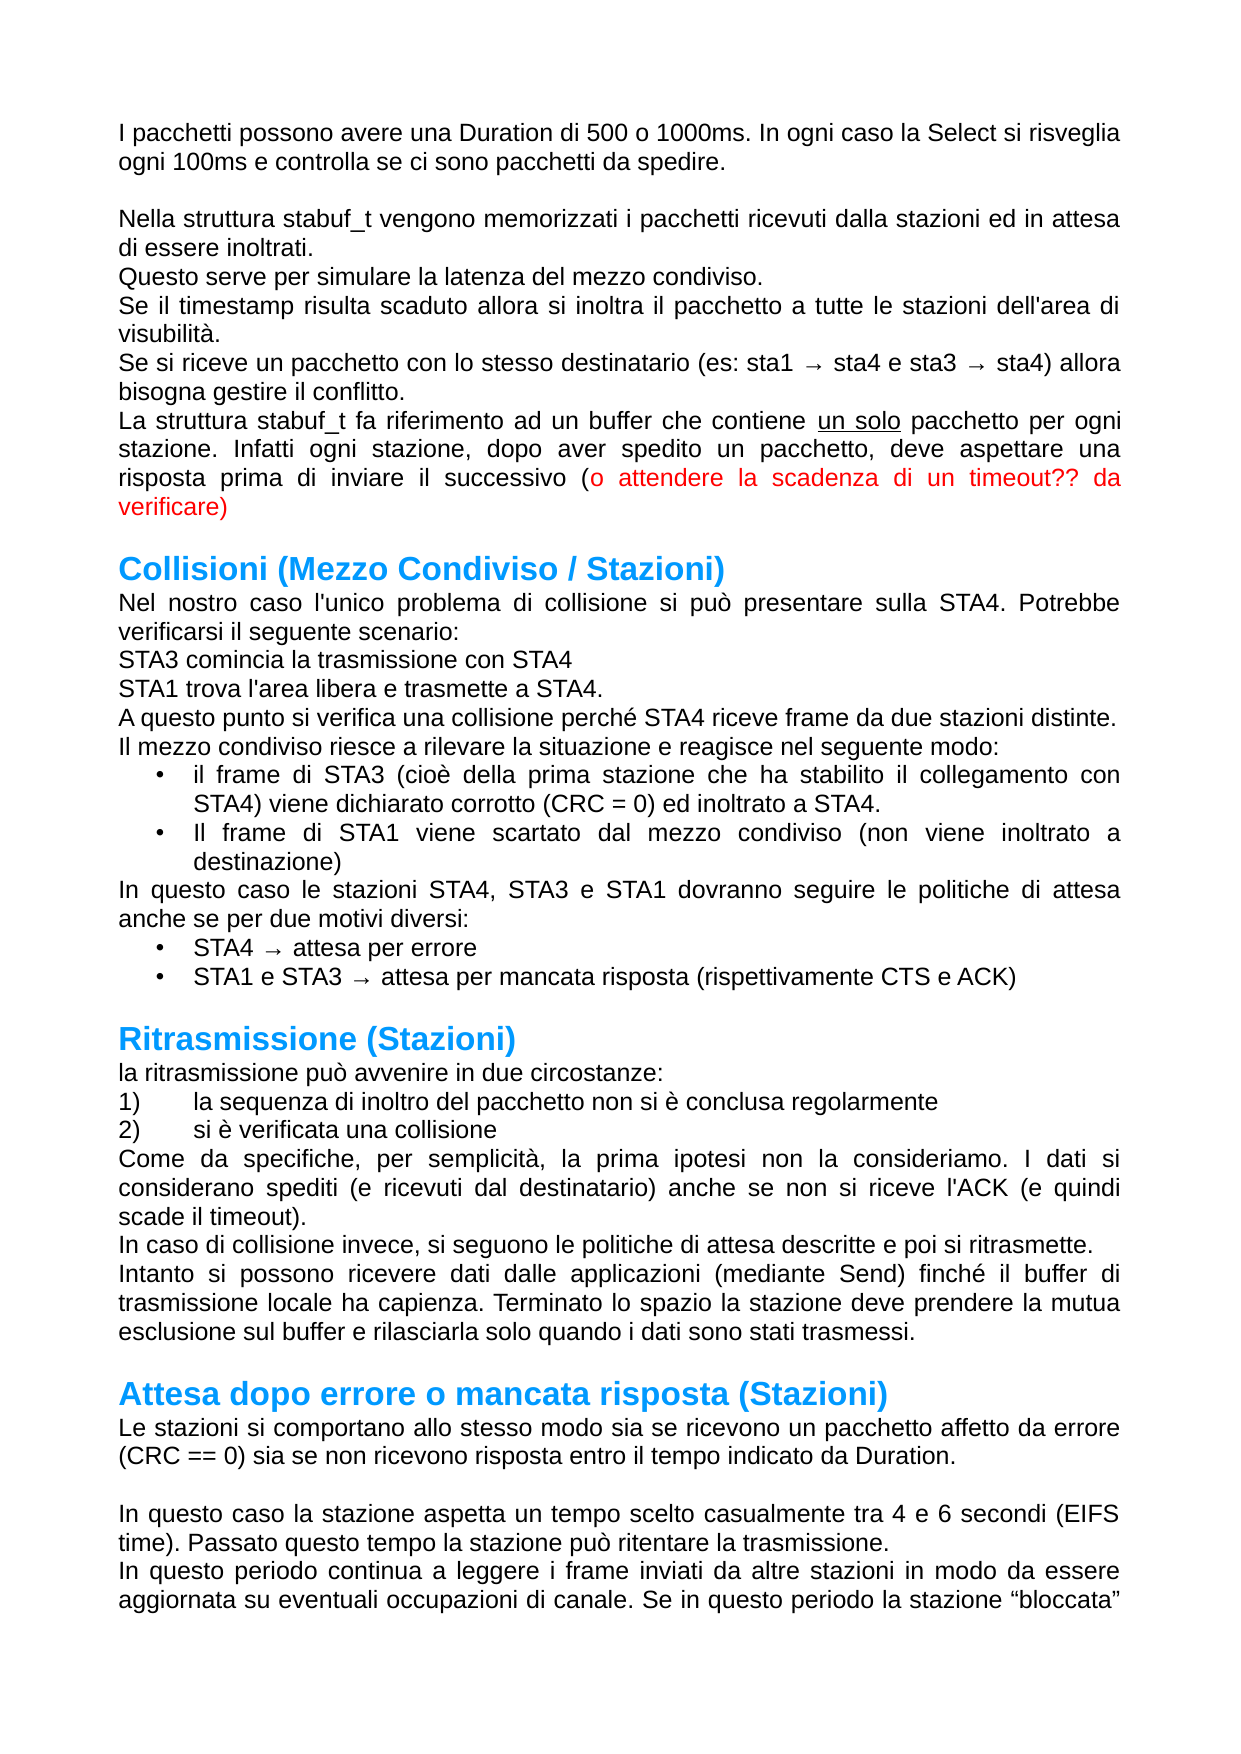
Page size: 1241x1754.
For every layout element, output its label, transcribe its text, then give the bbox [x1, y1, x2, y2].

text Il mezzo condiviso riesce a rilevare la situazione e reagisce nel seguente modo: [118, 732, 1122, 760]
text Nel nostro caso l'unico problema di collisione si può presentare sulla STA4. Potrebbe verificarsi il seguente scenario: [118, 588, 1122, 645]
text STA1 trova l'area libera e trasmette a STA4. [118, 674, 1122, 703]
list la sequenza di inoltro del pacchetto non si è conclusa regolarmente [118, 1087, 1122, 1115]
list STA4 → attesa per errore [156, 933, 1122, 962]
text Intanto si possono ricevere dati dalle applicazioni (mediante Send) finché il buffer di trasmissione locale ha capienza. Terminato lo spazio la stazione deve prendere la mutua esclusione sul buffer e rilasciarla solo quando i dati sono stati trasmessi. [118, 1259, 1122, 1345]
text In questo caso le stazioni STA4, STA3 e STA1 dovranno seguire le politiche di attesa anche se per due motivi diversi: [118, 876, 1122, 933]
text Se il timestamp risulta scaduto allora si inoltra il pacchetto a tutte le stazioni dell'area di visubilità. [118, 291, 1122, 348]
text Attesa dopo errore o mancata risposta (Stazioni) [118, 1374, 1122, 1413]
text la ritrasmissione può avvenire in due circostanze: [118, 1058, 1122, 1087]
text Se si riceve un pacchetto con lo stesso destinatario (es: sta1 → sta4 e sta3 → sta4) allora bisogna gestire il conflitto. [118, 348, 1122, 406]
list Il frame di STA1 viene scartato dal mezzo condiviso (non viene inoltrato a destinazione) [156, 818, 1122, 876]
text In caso di collisione invece, si seguono le politiche di attesa descritte e poi si ritrasmette. [118, 1230, 1122, 1259]
text Le stazioni si comportano allo stesso modo sia se ricevono un pacchetto affetto da errore (CRC == 0) sia se non ricevono risposta entro il tempo indicato da Duration. [118, 1413, 1122, 1470]
text Questo serve per simulare la latenza del mezzo condiviso. [118, 262, 1122, 291]
text A questo punto si verifica una collisione perché STA4 riceve frame da due stazioni distinte. [118, 703, 1122, 732]
text Collisioni (Mezzo Condiviso / Stazioni) [118, 549, 1122, 588]
list STA1 e STA3 → attesa per mancata risposta (rispettivamente CTS e ACK) [156, 962, 1122, 991]
text STA3 comincia la trasmissione con STA4 [118, 645, 1122, 674]
text In questo periodo continua a leggere i frame inviati da altre stazioni in modo da essere aggiornata su eventuali occupazioni di canale. Se in questo periodo la stazione “bloccata” [118, 1556, 1122, 1614]
list si è verificata una collisione [118, 1115, 1122, 1144]
text Nella struttura stabuf_t vengono memorizzati i pacchetti ricevuti dalla stazioni ed in attesa di essere inoltrati. [118, 176, 1122, 262]
list il frame di STA3 (cioè della prima stazione che ha stabilito il collegamento con STA4) viene dichiarato corrotto (CRC = 0) ed inoltrato a STA4. [156, 760, 1122, 818]
text In questo caso la stazione aspetta un tempo scelto casualmente tra 4 e 6 secondi (EIFS time). Passato questo tempo la stazione può ritentare la trasmissione. [118, 1499, 1122, 1556]
text I pacchetti possono avere una Duration di 500 o 1000ms. In ogni caso la Select si risveglia ogni 100ms e controlla se ci sono pacchetti da spedire. [118, 118, 1122, 176]
text Ritrasmissione (Stazioni) [118, 1019, 1122, 1058]
list Come da specifiche, per semplicità, la prima ipotesi non la consideriamo. I dati si considerano spediti (e ricevuti dal destinatario) anche se non si riceve l'ACK (e quindi scade il timeout). [118, 1144, 1122, 1230]
text La struttura stabuf_t fa riferimento ad un buffer che contiene un solo pacchetto per ogni stazione. Infatti ogni stazione, dopo aver spedito un pacchetto, deve aspettare una risposta prima di inviare il successivo (o attendere la scadenza di un timeout?? da verificare) [118, 406, 1122, 521]
